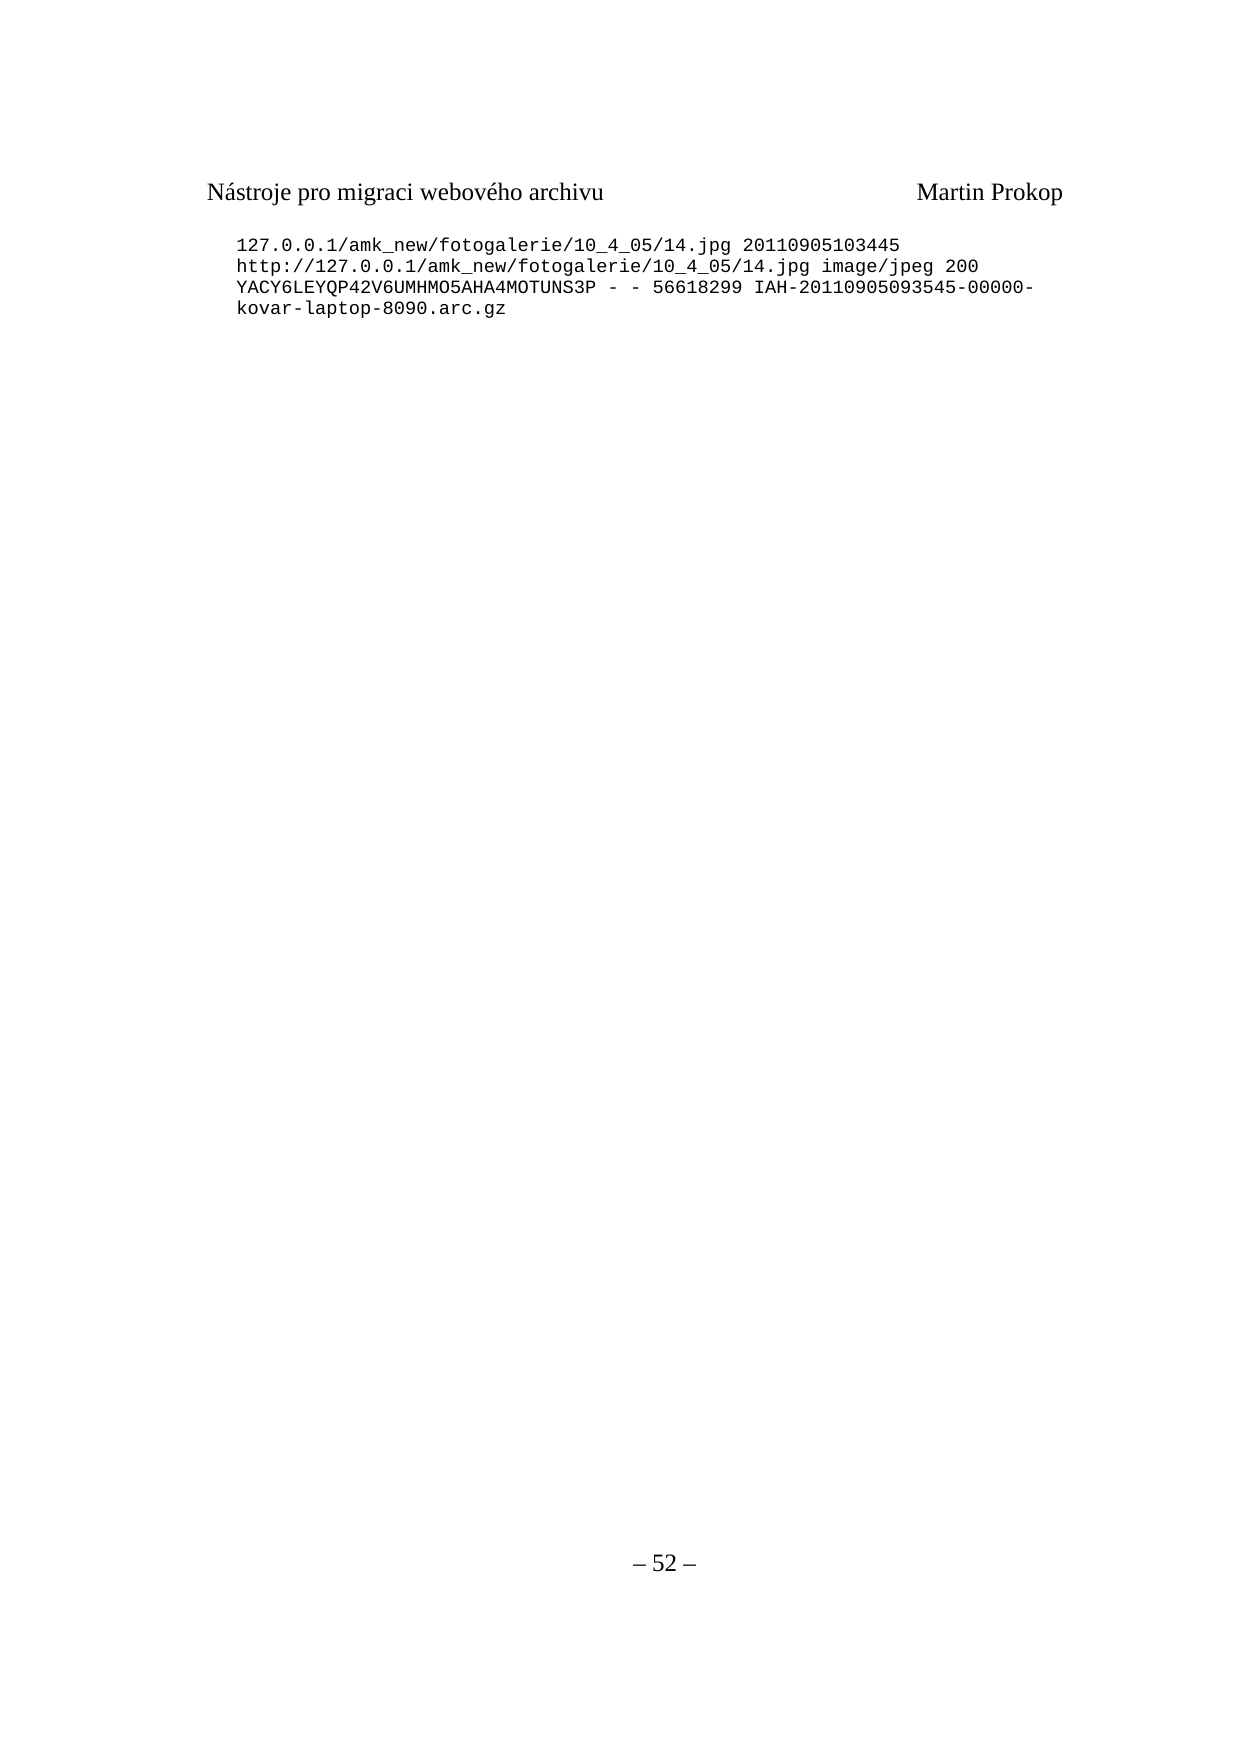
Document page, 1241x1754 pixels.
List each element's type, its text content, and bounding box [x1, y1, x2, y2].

text 127.0.0.1/amk_new/fotogalerie/10_4_05/14.jpg 20110905103445 http://127.0.0.1/amk_new/fotogalerie/10_4_05/14.jpg image/jpeg 200 YACY6LEYQP42V6UMHMO5AHA4MOTUNS3P - - 56618299 IAH-20110905093545-00000-kovar-laptop-8090.arc.gz [236, 235, 1063, 320]
